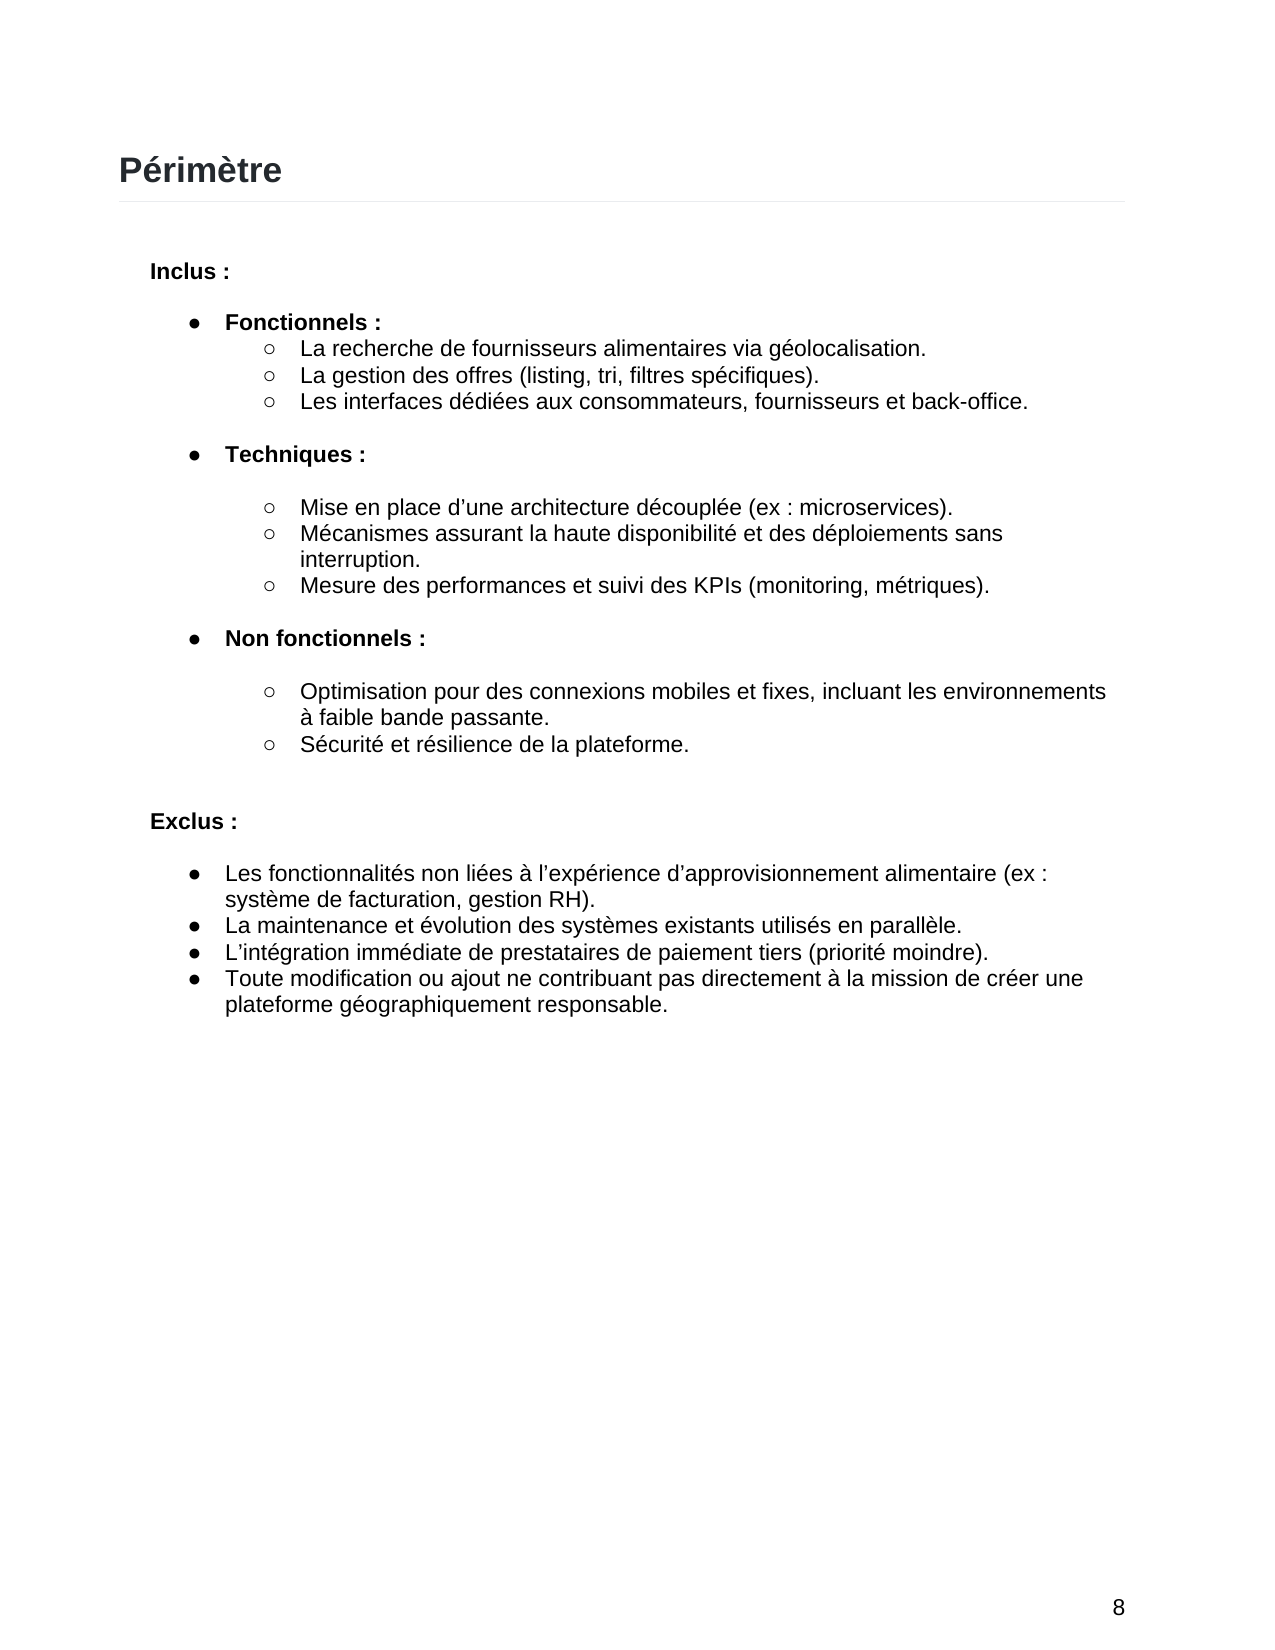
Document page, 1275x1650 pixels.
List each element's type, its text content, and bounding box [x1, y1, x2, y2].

subtitle Périmètre [119, 150, 1125, 201]
text Inclus : [150, 258, 1125, 284]
list La gestion des offres (listing, tri, filtres spécifiques). [262, 362, 1125, 388]
list Optimisation pour des connexions mobiles et fixes, incluant les environnements à faible bande passante. [262, 678, 1125, 731]
list Non fonctionnels : [187, 625, 1125, 678]
list Toute modification ou ajout ne contribuant pas directement à la mission de créer une plateforme géographiquement responsable. [187, 965, 1125, 1018]
text Exclus : [150, 808, 1125, 835]
list Fonctionnels : [187, 309, 1125, 335]
list Mécanismes assurant la haute disponibilité et des déploiements sans interruption. [262, 520, 1125, 572]
list Les fonctionnalités non liées à l’expérience d’approvisionnement alimentaire (ex : système de facturation, gestion RH). [187, 860, 1125, 912]
list Mise en place d’une architecture découplée (ex : microservices). [262, 493, 1125, 520]
list Techniques : [187, 441, 1125, 493]
list L’intégration immédiate de prestataires de paiement tiers (priorité moindre). [187, 939, 1125, 965]
list La recherche de fournisseurs alimentaires via géolocalisation. [262, 335, 1125, 362]
list Les interfaces dédiées aux consommateurs, fournisseurs et back-office. [262, 388, 1125, 441]
list Mesure des performances et suivi des KPIs (monitoring, métriques). [262, 572, 1125, 625]
list La maintenance et évolution des systèmes existants utilisés en parallèle. [187, 912, 1125, 939]
list Sécurité et résilience de la plateforme. [262, 731, 1125, 783]
